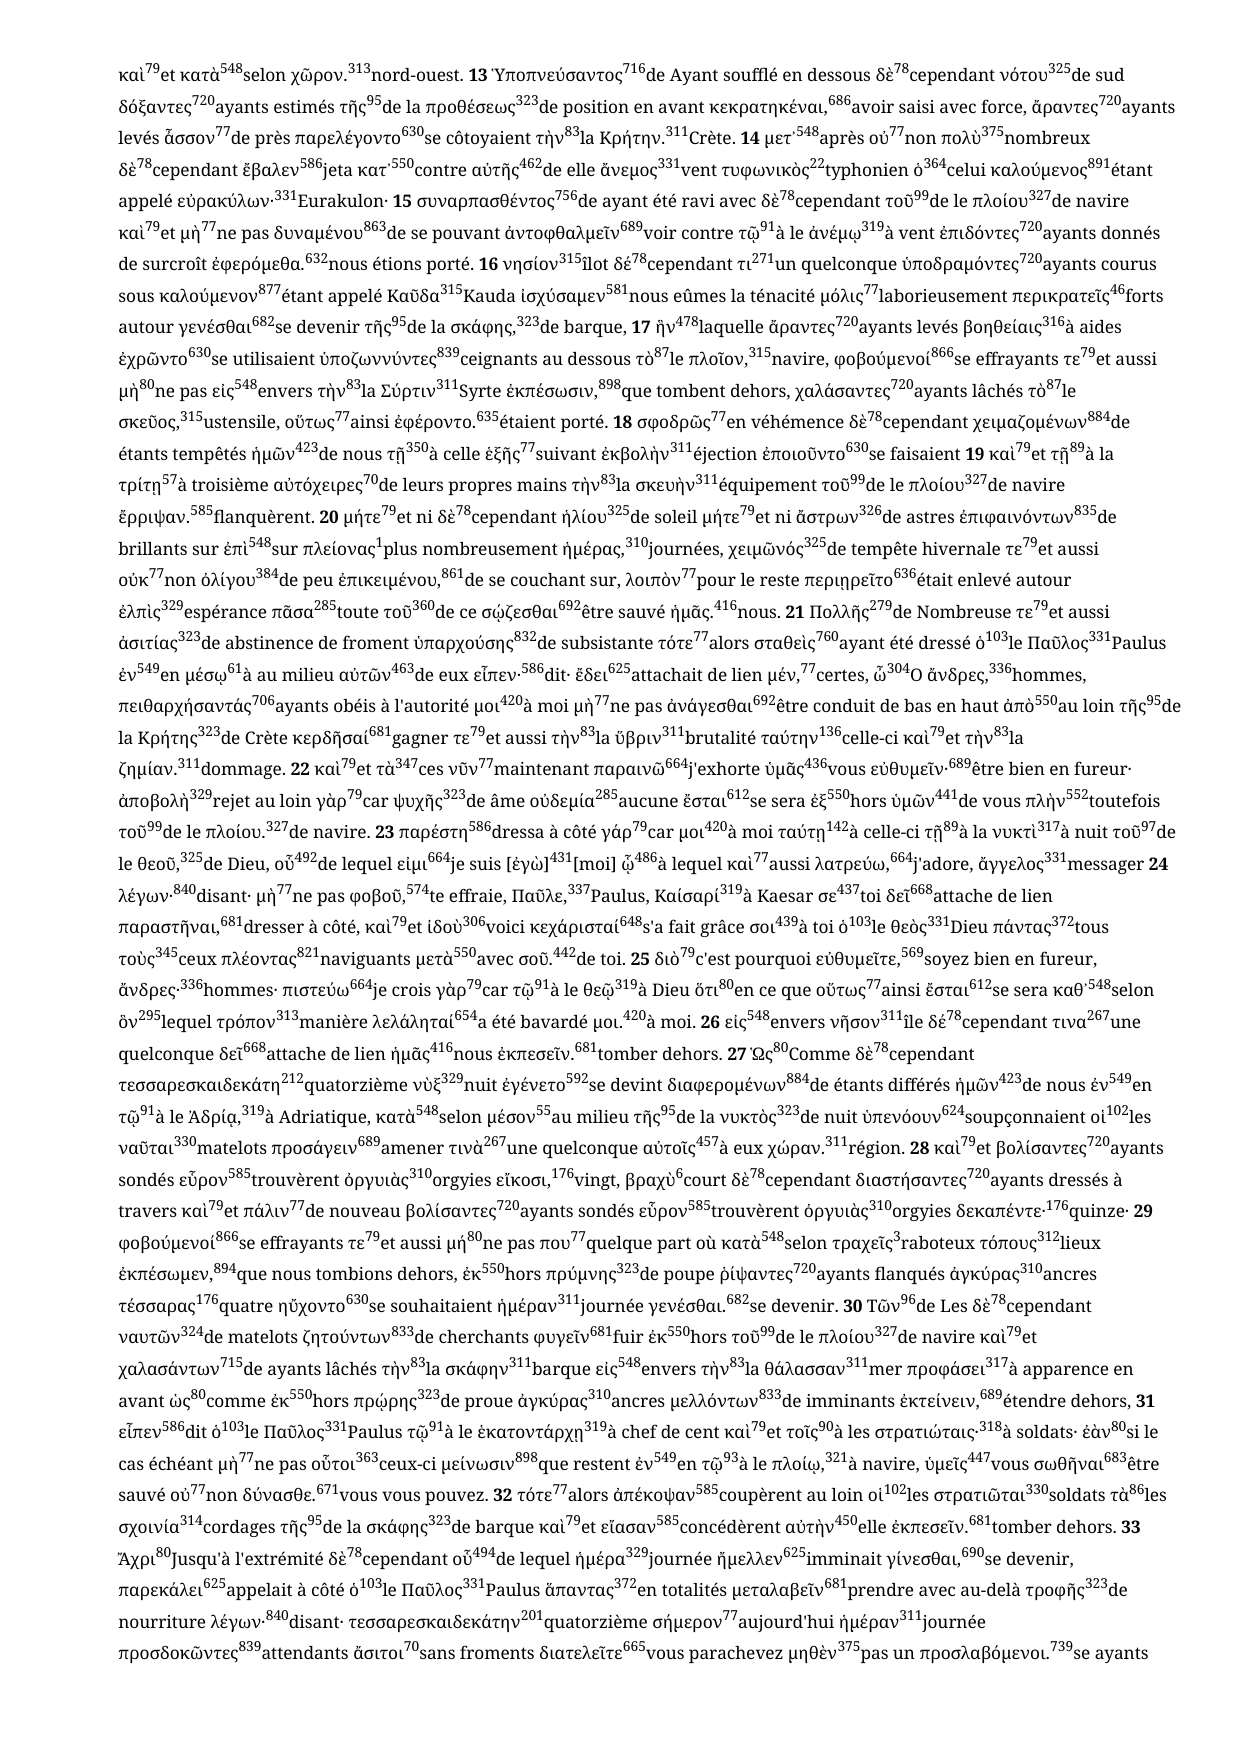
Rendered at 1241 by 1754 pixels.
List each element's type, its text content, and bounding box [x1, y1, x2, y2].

text 1 Ὡς80Comme δὲ78cependant ἐκρίθη600fut jugé τοῦ360de ce ἀποπλεῖν689naviguer au loin ἡμᾶς416nous εἰς548envers τὴν83la Ἰταλίαν,311Italie, παρεδίδουν624livraient τόν85le τε79et aussi Παῦλον313Paulus καί79et τινας268des quelconques ἑτέρους114autres-différents δεσμώτας312détenus ἑκατοντάρχῃ319à chef de cent ὀνόματι321à nom Ἰουλίῳ319à Ioulios σπείρης323de spirale Σεβαστῆς.14de Vénérable. 2 ἐπιβάντες720ayants surmontés δὲ78cependant πλοίῳ321à navire Ἀδραμυττηνῷ12à Adramytte μέλλοντι830à imminant πλεῖν689naviguer εἰς548envers τοὺς84les κατὰ548selon τὴν83la Ἀσίαν311Asie τόπους312lieux ἀνήχθημεν595nous fûmes conduit de bas en haut ὄντος834de étant σὺν549avec ἡμῖν419à nous Ἀριστάρχου325de Aristarque Μακεδόνος325de Macédonien Θεσσαλονικέως.325de Thessalonicien. 3 τῇ89à la τε79et aussi ἑτέρᾳ376à autre-différente κατήχθημεν595nous fûmes mené de haut en bas εἰς548envers Σιδῶνα,311Sidon, φιλανθρώπως77en amitié de l'humain τε79et aussi ὁ103le Ἰούλιος331Ioulios τῷ91à le Παύλῳ319à Paulus χρησάμενος740se ayant utilisé ἐπέτρεψεν586permit πρὸς548vers τοὺς244les φίλους52amis πορευθέντι748à ayant été allé ἐπιμελείας323de soin τυχεῖν.681obtenir. 4 κἀκεῖθεν77et de là ἀναχθέντες759ayants étés conduits de bas en haut ὑπεπλεύσαμεν581nous naviguâmes sous τὴν83la Κύπρον311Chypre διὰ548par le fait de τὸ348ce τοὺς84les ἀνέμους312vents εἶναι689être ἐναντίους,31aux encontres, 5 τό87le τε79et aussi πέλαγος315haute mer τὸ348ce κατὰ548selon τὴν83la Κιλικίαν311Cilicie καὶ79et Παμφυλίαν311Pamphylie διαπλεύσαντες720ayants navigués à travers κατήλθομεν581nous vînmes de haut en bas εἰς548envers Μύρα314Myra τῆς95de la Λυκίας.323de Lycie. 6 Κἀκεῖ77Et là εὑρὼν721ayant trouvé ὁ103le ἑκατοντάρχης331chef de cent πλοῖον315navire Ἀλεξανδρῖνον6Alexandrinus πλέον824naviguant εἰς548envers τὴν83la Ἰταλίαν311Italie ἐνεβίβασεν586fit embarquer ἡμᾶς416nous εἰς548envers αὐτό.454lui. 7 ἐν549en ἱκαναῖς7à assez-importantes δὲ78cependant ἡμέραις316à journées βραδυπλοοῦντες839naviguants lentement καὶ79et μόλις77laborieusement γενόμενοι739se ayants devenus κατὰ548selon τὴν83la Κνίδον,311Knidos, μὴ77ne pas προσεῶντος834de concédant vers ἡμᾶς416nous τοῦ97de le ἀνέμου325de vent ὑπεπλεύσαμεν581nous naviguâmes sous τὴν83la Κρήτην311Crète κατὰ548selon Σαλμώνην,311Salmone, 8 μόλις77laborieusement τε79et aussi παραλεγόμενοι866se côtoyants αὐτὴν450elle ἤλθομεν581nous vînmes εἰς548envers τόπον313lieu τινὰ269un quelconque καλούμενον875étant appelé Καλοὺς3Beaux λιμένας312ports ᾧ486à lequel ἐγγὺς77proche πόλις329cité ἦν625était Λασαία.329Lasaia. 9 Ἱκανοῦ16de Assez-important δὲ78cependant χρόνου325de temps διαγενομένου734de se ayant devenu au travers καὶ79et ὄντος834de étant ἤδη77déjà ἐπισφαλοῦς42de prompt à chute τοῦ97de le πλοὸς325de navigation διὰ548par le fait de τὸ348ce καὶ77aussi τὴν83la νηστείαν311jeûne ἤδη77déjà παρεληλυθέναι686avoir passé à côté παρῄνει625exhortait ὁ103le Παῦλος331Paulus 10 λέγων840disant αὐτοῖς·457à eux· ἄνδρες,336hommes, θεωρῶ664j'observe ὅτι80en ce que μετὰ550avec ὕβρεως323de brutalité καὶ79et πολλῆς279de nombreuse ζημίας323de dommage οὐ77non μόνον77seulement τοῦ99de le φορτίου327de charge καὶ79et τοῦ99de le πλοίου327de navire ἀλλὰ79mais καὶ77aussi τῶν94de les ψυχῶν322de âmes ἡμῶν423de nous μέλλειν689imminer ἔσεσθαι685se avoir à être τὸν85le πλοῦν.313navigation. 11 ὁ103le δὲ78cependant ἑκατοντάρχης331chef de cent τῷ91à le κυβερνήτῃ319à pilote καὶ79et τῷ91à le ναυκλήρῳ319à nautonier μᾶλλον77davantage ἐπείθετο636était persuadé ἢ79ou τοῖς353à ces ὑπὸ550sous Παύλου325de Paulus λεγομένοις.881à étants dits. 12 ἀνευθέτου42de pas bien placé δὲ78cependant τοῦ97de le λιμένος325de port ὑπάρχοντος834de subsistant πρὸς548vers παραχειμασίαν311hivernage à côté οἱ102les πλείονες70plus nombreusement ἔθεντο591se posèrent βουλὴν311dessein ἀναχθῆναι683être conduit de bas en haut ἐκεῖθεν,77de là, εἴ80si πως77en quelque manière δύναιντο702que se puissent καταντήσαντες720ayants atteints à l'encontre εἰς548envers Φοίνικα313Foinikas παραχειμάσαι681hiverner à côté λιμένα313port τῆς95de la Κρήτης323de Crète βλέποντα822regardant κατὰ548selon λίβα313sud-ouest καὶ79et κατὰ548selon χῶρον.313nord-ouest. 13 Ὑποπνεύσαντος716de Ayant soufflé en dessous δὲ78cependant νότου325de sud δόξαντες720ayants estimés τῆς95de la προθέσεως323de position en avant κεκρατηκέναι,686avoir saisi avec force, ἄραντες720ayants levés ἆσσον77de près παρελέγοντο630se côtoyaient τὴν83la Κρήτην.311Crète. 14 μετ᾽548après οὐ77non πολὺ375nombreux δὲ78cependant ἔβαλεν586jeta κατ᾽550contre αὐτῆς462de elle ἄνεμος331vent τυφωνικὸς22typhonien ὁ364celui καλούμενος891étant appelé εὐρακύλων·331Eurakulon· 15 συναρπασθέντος756de ayant été ravi avec δὲ78cependant τοῦ99de le πλοίου327de navire καὶ79et μὴ77ne pas δυναμένου863de se pouvant ἀντοφθαλμεῖν689voir contre τῷ91à le ἀνέμῳ319à vent ἐπιδόντες720ayants donnés de surcroît ἐφερόμεθα.632nous étions porté. 16 νησίον315îlot δέ78cependant τι271un quelconque ὑποδραμόντες720ayants courus sous καλούμενον877étant appelé Καῦδα315Κauda ἰσχύσαμεν581nous eûmes la ténacité μόλις77laborieusement περικρατεῖς46forts autour γενέσθαι682se devenir τῆς95de la σκάφης,323de barque, 17 ἣν478laquelle ἄραντες720ayants levés βοηθείαις316à aides ἐχρῶντο630se utilisaient ὑποζωννύντες839ceignants au dessous τὸ87le πλοῖον,315navire, φοβούμενοί866se effrayants τε79et aussi μὴ80ne pas εἰς548envers τὴν83la Σύρτιν311Syrte ἐκπέσωσιν,898que tombent dehors, χαλάσαντες720ayants lâchés τὸ87le σκεῦος,315ustensile, οὕτως77ainsi ἐφέροντο.635étaient porté. 18 σφοδρῶς77en véhémence δὲ78cependant χειμαζομένων884de étants tempêtés ἡμῶν423de nous τῇ350à celle ἑξῆς77suivant ἐκβολὴν311éjection ἐποιοῦντο630se faisaient 19 καὶ79et τῇ89à la τρίτῃ57à troisième αὐτόχειρες70de leurs propres mains τὴν83la σκευὴν311équipement τοῦ99de le πλοίου327de navire ἔρριψαν.585flanquèrent. 20 μήτε79et ni δὲ78cependant ἡλίου325de soleil μήτε79et ni ἄστρων326de astres ἐπιφαινόντων835de brillants sur ἐπὶ548sur πλείονας1plus nombreusement ἡμέρας,310journées, χειμῶνός325de tempête hivernale τε79et aussi οὐκ77non ὀλίγου384de peu ἐπικειμένου,861de se couchant sur, λοιπὸν77pour le reste περιῃρεῖτο636était enlevé autour ἐλπὶς329espérance πᾶσα285toute τοῦ360de ce σῴζεσθαι692être sauvé ἡμᾶς.416nous. 21 Πολλῆς279de Nombreuse τε79et aussi ἀσιτίας323de abstinence de froment ὑπαρχούσης832de subsistante τότε77alors σταθεὶς760ayant été dressé ὁ103le Παῦλος331Paulus ἐν549en μέσῳ61à au milieu αὐτῶν463de eux εἶπεν·586dit· ἔδει625attachait de lien μέν,77certes, ὦ304O ἄνδρες,336hommes, πειθαρχήσαντάς706ayants obéis à l'autorité μοι420à moi μὴ77ne pas ἀνάγεσθαι692être conduit de bas en haut ἀπὸ550au loin τῆς95de la Κρήτης323de Crète κερδῆσαί681gagner τε79et aussi τὴν83la ὕβριν311brutalité ταύτην136celle-ci καὶ79et τὴν83la ζημίαν.311dommage. 22 καὶ79et τὰ347ces νῦν77maintenant παραινῶ664j'exhorte ὑμᾶς436vous εὐθυμεῖν·689être bien en fureur· ἀποβολὴ329rejet au loin γὰρ79car ψυχῆς323de âme οὐδεμία285aucune ἔσται612se sera ἐξ550hors ὑμῶν441de vous πλὴν552toutefois τοῦ99de le πλοίου.327de navire. 23 παρέστη586dressa à côté γάρ79car μοι420à moi ταύτῃ142à celle-ci τῇ89à la νυκτὶ317à nuit τοῦ97de le θεοῦ,325de Dieu, οὗ492de lequel εἰμι664je suis [ἐγὼ]431[moi] ᾧ486à lequel καὶ77aussi λατρεύω,664j'adore, ἄγγελος331messager 24 λέγων·840disant· μὴ77ne pas φοβοῦ,574te effraie, Παῦλε,337Paulus, Καίσαρί319à Kaesar σε437toi δεῖ668attache de lien παραστῆναι,681dresser à côté, καὶ79et ἰδοὺ306voici κεχάρισταί648s'a fait grâce σοι439à toi ὁ103le θεὸς331Dieu πάντας372tous τοὺς345ceux πλέοντας821naviguants μετὰ550avec σοῦ.442de toi. 25 διὸ79c'est pourquoi εὐθυμεῖτε,569soyez bien en fureur, ἄνδρες·336hommes· πιστεύω664je crois γὰρ79car τῷ91à le θεῷ319à Dieu ὅτι80en ce que οὕτως77ainsi ἔσται612se sera καθ᾽548selon ὃν295lequel τρόπον313manière λελάληταί654a été bavardé μοι.420à moi. 26 εἰς548envers νῆσον311île δέ78cependant τινα267une quelconque δεῖ668attache de lien ἡμᾶς416nous ἐκπεσεῖν.681tomber dehors. 27 Ὡς80Comme δὲ78cependant τεσσαρεσκαιδεκάτη212quatorzième νὺξ329nuit ἐγένετο592se devint διαφερομένων884de étants différés ἡμῶν423de nous ἐν549en τῷ91à le Ἀδρίᾳ,319à Adriatique, κατὰ548selon μέσον55au milieu τῆς95de la νυκτὸς323de nuit ὑπενόουν624soupçonnaient οἱ102les ναῦται330matelots προσάγειν689amener τινὰ267une quelconque αὐτοῖς457à eux χώραν.311région. 28 καὶ79et βολίσαντες720ayants sondés εὗρον585trouvèrent ὀργυιὰς310orgyies εἴκοσι,176vingt, βραχὺ6court δὲ78cependant διαστήσαντες720ayants dressés à travers καὶ79et πάλιν77de nouveau βολίσαντες720ayants sondés εὗρον585trouvèrent ὀργυιὰς310orgyies δεκαπέντε·176quinze· 29 φοβούμενοί866se effrayants τε79et aussi μή80ne pas που77quelque part où κατὰ548selon τραχεῖς3raboteux τόπους312lieux ἐκπέσωμεν,894que nous tombions dehors, ἐκ550hors πρύμνης323de poupe ῥίψαντες720ayants flanqués ἀγκύρας310ancres τέσσαρας176quatre ηὔχοντο630se souhaitaient ἡμέραν311journée γενέσθαι.682se devenir. 30 Τῶν96de Les δὲ78cependant ναυτῶν324de matelots ζητούντων833de cherchants φυγεῖν681fuir ἐκ550hors τοῦ99de le πλοίου327de navire καὶ79et χαλασάντων715de ayants lâchés τὴν83la σκάφην311barque εἰς548envers τὴν83la θάλασσαν311mer προφάσει317à apparence en avant ὡς80comme ἐκ550hors πρῴρης323de proue ἀγκύρας310ancres μελλόντων833de imminants ἐκτείνειν,689étendre dehors, 31 εἶπεν586dit ὁ103le Παῦλος331Paulus τῷ91à le ἑκατοντάρχῃ319à chef de cent καὶ79et τοῖς90à les στρατιώταις·318à soldats· ἐὰν80si le cas échéant μὴ77ne pas οὗτοι363ceux-ci μείνωσιν898que restent ἐν549en τῷ93à le πλοίῳ,321à navire, ὑμεῖς447vous σωθῆναι683être sauvé οὐ77non δύνασθε.671vous vous pouvez. 32 τότε77alors ἀπέκοψαν585coupèrent au loin οἱ102les στρατιῶται330soldats τὰ86les σχοινία314cordages τῆς95de la σκάφης323de barque καὶ79et εἴασαν585concédèrent αὐτὴν450elle ἐκπεσεῖν.681tomber dehors. 33 Ἄχρι80Jusqu'à l'extrémité δὲ78cependant οὗ494de lequel ἡμέρα329journée ἤμελλεν625imminait γίνεσθαι,690se devenir, παρεκάλει625appelait à côté ὁ103le Παῦλος331Paulus ἅπαντας372en totalités μεταλαβεῖν681prendre avec au-delà τροφῆς323de nourriture λέγων·840disant· τεσσαρεσκαιδεκάτην201quatorzième σήμερον77aujourd'hui ἡμέραν311journée προσδοκῶντες839attendants ἄσιτοι70sans froments διατελεῖτε665vous parachevez μηθὲν375pas un προσλαβόμενοι.739se ayants pris auprès. 34 διὸ79c'est pourquoi παρακαλῶ664j'appelle à côté ὑμᾶς436vous μεταλαβεῖν681prendre avec au-delà τροφῆς·323de nourriture· τοῦτο366ce-ci γὰρ79car πρὸς550vers τῆς95de la ὑμετέρας440de votre σωτηρίας323de sauvetage ὑπάρχει,668subsiste, οὐδενὸς384de aucun γὰρ79car ὑμῶν441de vous θρὶξ329cheveu ἀπὸ550au loin τῆς95de la κεφαλῆς323de tête ἀπολεῖται.612se perdra au loin. 35 εἴπας721ayant dit δὲ78cependant ταῦτα347ces-ci καὶ79et λαβὼν721ayant pris ἄρτον313pain εὐχαρίστησεν586rendit grâce τῷ91à le θεῷ319à Dieu ἐνώπιον552en devant πάντων383de tous καὶ79et κλάσας721ayant cassé ἤρξατο592se origina ἐσθίειν.689manger. 36 εὔθυμοι46biens en fureurs δὲ78cependant γενόμενοι739se ayants devenus πάντες389tous καὶ77aussi αὐτοὶ468eux προσελάβοντο591se prirent auprès τροφῆς.323de nourriture. 37 ἤμεθα626nous nous étions δὲ78cependant αἱ100les πᾶσαι284toutes ψυχαὶ328âmes ἐν549en τῷ93à le πλοίῳ321à navire διακόσιαι68deux cents ἑβδομήκοντα68soixante-dix ἕξ.68six. 38 κορεσθέντες759ayants étés rassasiés δὲ78cependant τροφῆς323de nourriture ἐκούφιζον624allégeaient τὸ87le πλοῖον315navire ἐκβαλλόμενοι866se éjectants τὸν85le σῖτον313froment εἰς548envers τὴν83la θάλασσαν.311mer. 39 Ὅτε80Lorsque δὲ78cependant ἡμέρα329journée ἐγένετο,592se devint, τὴν83la γῆν311terre οὐκ77non ἐπεγίνωσκον,624reconnaissaient, κόλπον313sein δέ78cependant τινα269un quelconque κατενόουν624intelligeaient contre ἔχοντα822ayant αἰγιαλὸν313rivage εἰς548envers ὃν480lequel ἐβουλεύοντο630se délibéraient εἰ80si δύναιντο702que se puissent ἐξῶσαι681expulser τὸ87le πλοῖον.315navire. 40 καὶ79et τὰς82les ἀγκύρας310ancres περιελόντες720ayants enlevés autour εἴων624concédaient εἰς548envers τὴν83la θάλασσαν,311mer, ἅμα77simultanément ἀνέντες720ayants rompus τὰς82les ζευκτηρίας310attaches τῶν98de les πηδαλίων326de gouvernails καὶ79et ἐπάραντες720ayants surélevés τὸν85le ἀρτέμωνα313artimon τῇ350à celle πνεούσῃ826à soufflante κατεῖχον624tenaient de haut en bas εἰς548envers τὸν85le αἰγιαλόν.313rivage. 41 περιπεσόντες720ayants tombés autour δὲ78cependant εἰς548envers τόπον313lieu διθάλασσον4divisé en deux mers ἐπέκειλαν585échouèrent τὴν83la ναῦν311vaisseau καὶ79et ἡ101la μὲν79certes πρῷρα329proue ἐρείσασα719ayante soutenue ἔμεινεν586resta ἀσάλευτος,69inébranlable, ἡ101la δὲ78cependant πρύμνα329poupe ἐλύετο636était délié ὑπὸ550sous τῆς95de la βίας323de violence [τῶν94[de les κυμάτων].326de vagues]. 42 Τῶν96de Les δὲ78cependant στρατιωτῶν324de soldats βουλὴ329dessein ἐγένετο592se devint ἵνα80afin que τοὺς84les δεσμώτας312détenus ἀποκτείνωσιν,898que tuent catégoriquement, μή80ne pas τις390un quelconque ἐκκολυμβήσας721ayant nagé au dehors διαφύγῃ.899que fuie à travers. 43 ὁ103le δὲ78cependant ἑκατοντάρχης331chef de cent βουλόμενος867se ayant dessein διασῶσαι681sauver complètement τὸν85le Παῦλον313Paulus ἐκώλυσεν586empêcha αὐτοὺς451eux τοῦ259de le βουλήματος,327de dessein, ἐκέλευσέν586ordonna τε79et aussi τοὺς345ceux δυναμένους848se pouvants κολυμβᾶν689nager ἀπορίψαντας706ayants flanqués au loin πρώτους52premiers ἐπὶ548sur τὴν83la γῆν311terre ἐξιέναι689aller dehors 44 καὶ79et τοὺς84les λοιποὺς372restants οὓς372lesquels μὲν79certes ἐπὶ549sur σανίσιν,316à planches, οὓς372lesquels δὲ78cependant ἐπί550sur τινων385de des quelconques τῶν359de ces ἀπὸ550au loin τοῦ99de le πλοίου.327de navire. καὶ79et οὕτως77ainsi ἐγένετο592se devint πάντας372tous διασωθῆναι683être sauvé complètement ἐπὶ548sur τὴν83la γῆν.311terre. [118, 59, 1181, 1665]
